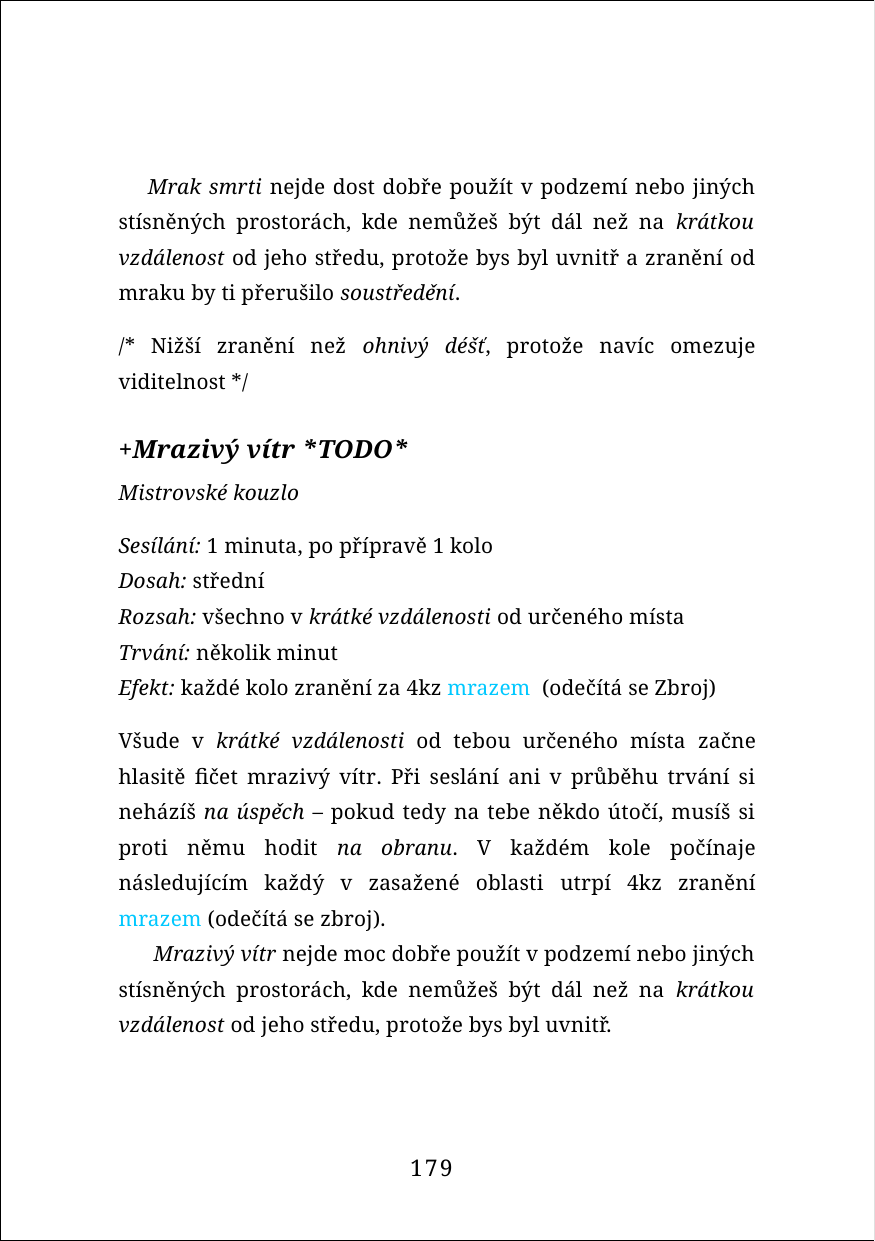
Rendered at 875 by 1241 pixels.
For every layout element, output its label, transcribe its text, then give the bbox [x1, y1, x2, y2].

text /* Nižší zranění než ohnivý déšť, protože navíc omezuje viditelnost */ [118, 332, 756, 396]
text Mrak smrti nejde dost dobře použít v podzemí nebo jiných stísněných prostorách, kde nemůžeš být dál než na krátkou vzdálenost od jeho středu, protože bys byl uvnitř a zranění od mraku by ti přerušilo soustředění. [118, 172, 756, 307]
text Mistrovské kouzlo [118, 478, 756, 506]
text Sesílání: 1 minuta, po přípravě 1 kolo Dosah: střední Rozsah: všechno v krátké vzdálenosti od určeného místa Trvání: několik minut Efekt: každé kolo zranění za 4kz mrazem (odečítá se Zbroj) [118, 531, 756, 702]
text Všude v krátké vzdálenosti od tebou určeného místa začne hlasitě fičet mrazivý vítr. Při seslání ani v průběhu trvání si neházíš na úspěch – pokud tedy na tebe někdo útočí, musíš si proti němu hodit na obranu. V každém kole počínaje následujícím každý v zasažené oblasti utrpí 4kz zranění mrazem (odečítá se zbroj). Mrazivý vítr nejde moc dobře použít v podzemí nebo jiných stísněných prostorách, kde nemůžeš být dál než na krátkou vzdálenost od jeho středu, protože bys byl uvnitř. [118, 726, 756, 1039]
subtitle +Mrazivý vítr *TODO* [118, 432, 756, 466]
